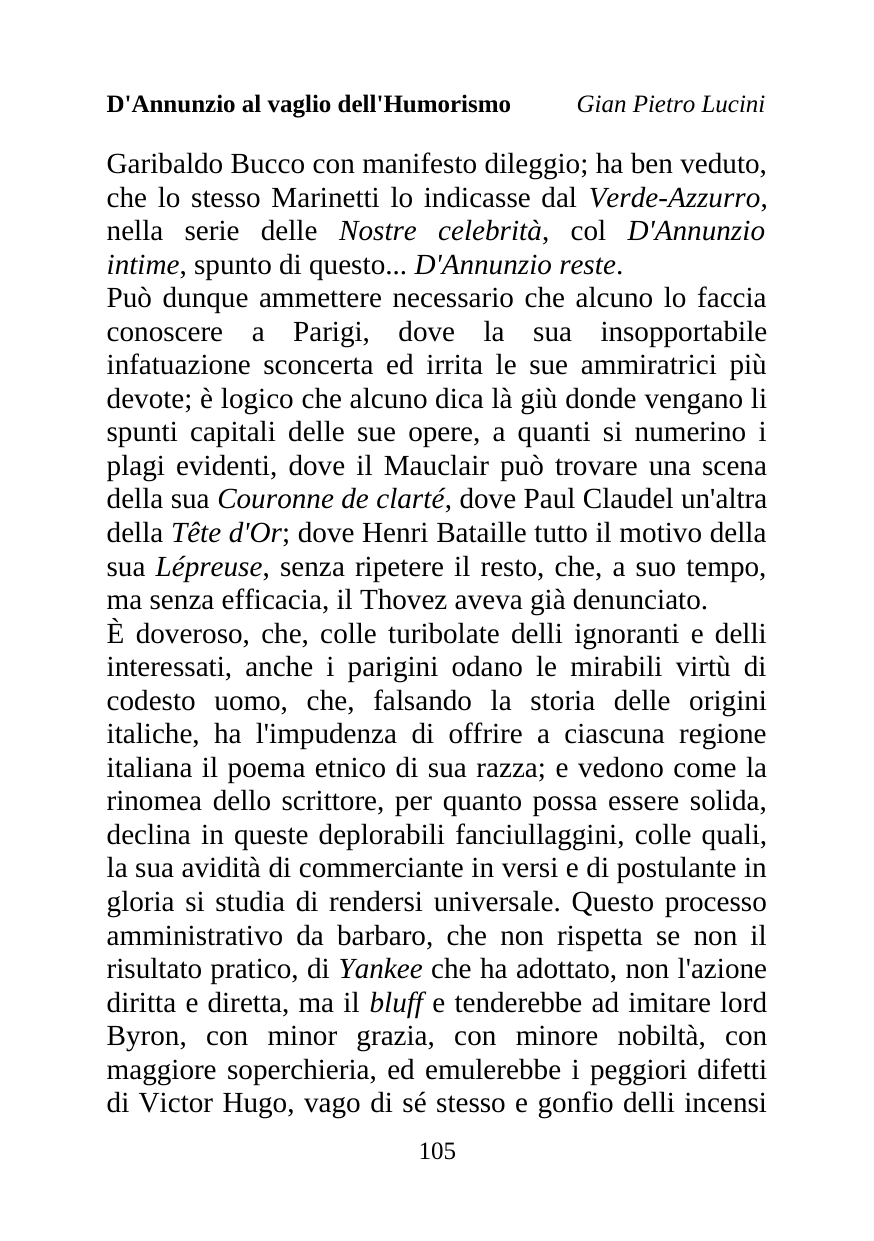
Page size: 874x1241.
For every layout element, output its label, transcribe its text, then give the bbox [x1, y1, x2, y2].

text Garibaldo Bucco con manifesto dileggio; ha ben veduto, che lo stesso Marinetti lo indicasse dal Verde-Azzurro, nella serie delle Nostre celebrità, col D'Annunzio intime, spunto di questo... D'Annunzio reste. [106, 146, 768, 280]
text È doveroso, che, colle turibolate delli ignoranti e delli interessati, anche i parigini odano le mirabili virtù di codesto uomo, che, falsando la storia delle origini italiche, ha l'impudenza di offrire a ciascuna regione italiana il poema etnico di sua razza; e vedono come la rinomea dello scrittore, per quanto possa essere solida, declina in queste deplorabili fanciullaggini, colle quali, la sua avidità di commerciante in versi e di postulante in gloria si studia di rendersi universale. Questo processo amministrativo da barbaro, che non rispetta se non il risultato pratico, di Yankee che ha adottato, non l'azione diritta e diretta, ma il bluff e tenderebbe ad imitare lord Byron, con minor grazia, con minore nobiltà, con maggiore soperchieria, ed emulerebbe i peggiori difetti di Victor Hugo, vago di sé stesso e gonfio delli incensi [106, 616, 768, 1119]
text Può dunque ammettere necessario che alcuno lo faccia conoscere a Parigi, dove la sua insopportabile infatuazione sconcerta ed irrita le sue ammiratrici più devote; è logico che alcuno dica là giù donde vengano li spunti capitali delle sue opere, a quanti si numerino i plagi evidenti, dove il Mauclair può trovare una scena della sua Couronne de clarté, dove Paul Claudel un'altra della Tête d'Or; dove Henri Bataille tutto il motivo della sua Lépreuse, senza ripetere il resto, che, a suo tempo, ma senza efficacia, il Thovez aveva già denunciato. [106, 280, 768, 616]
